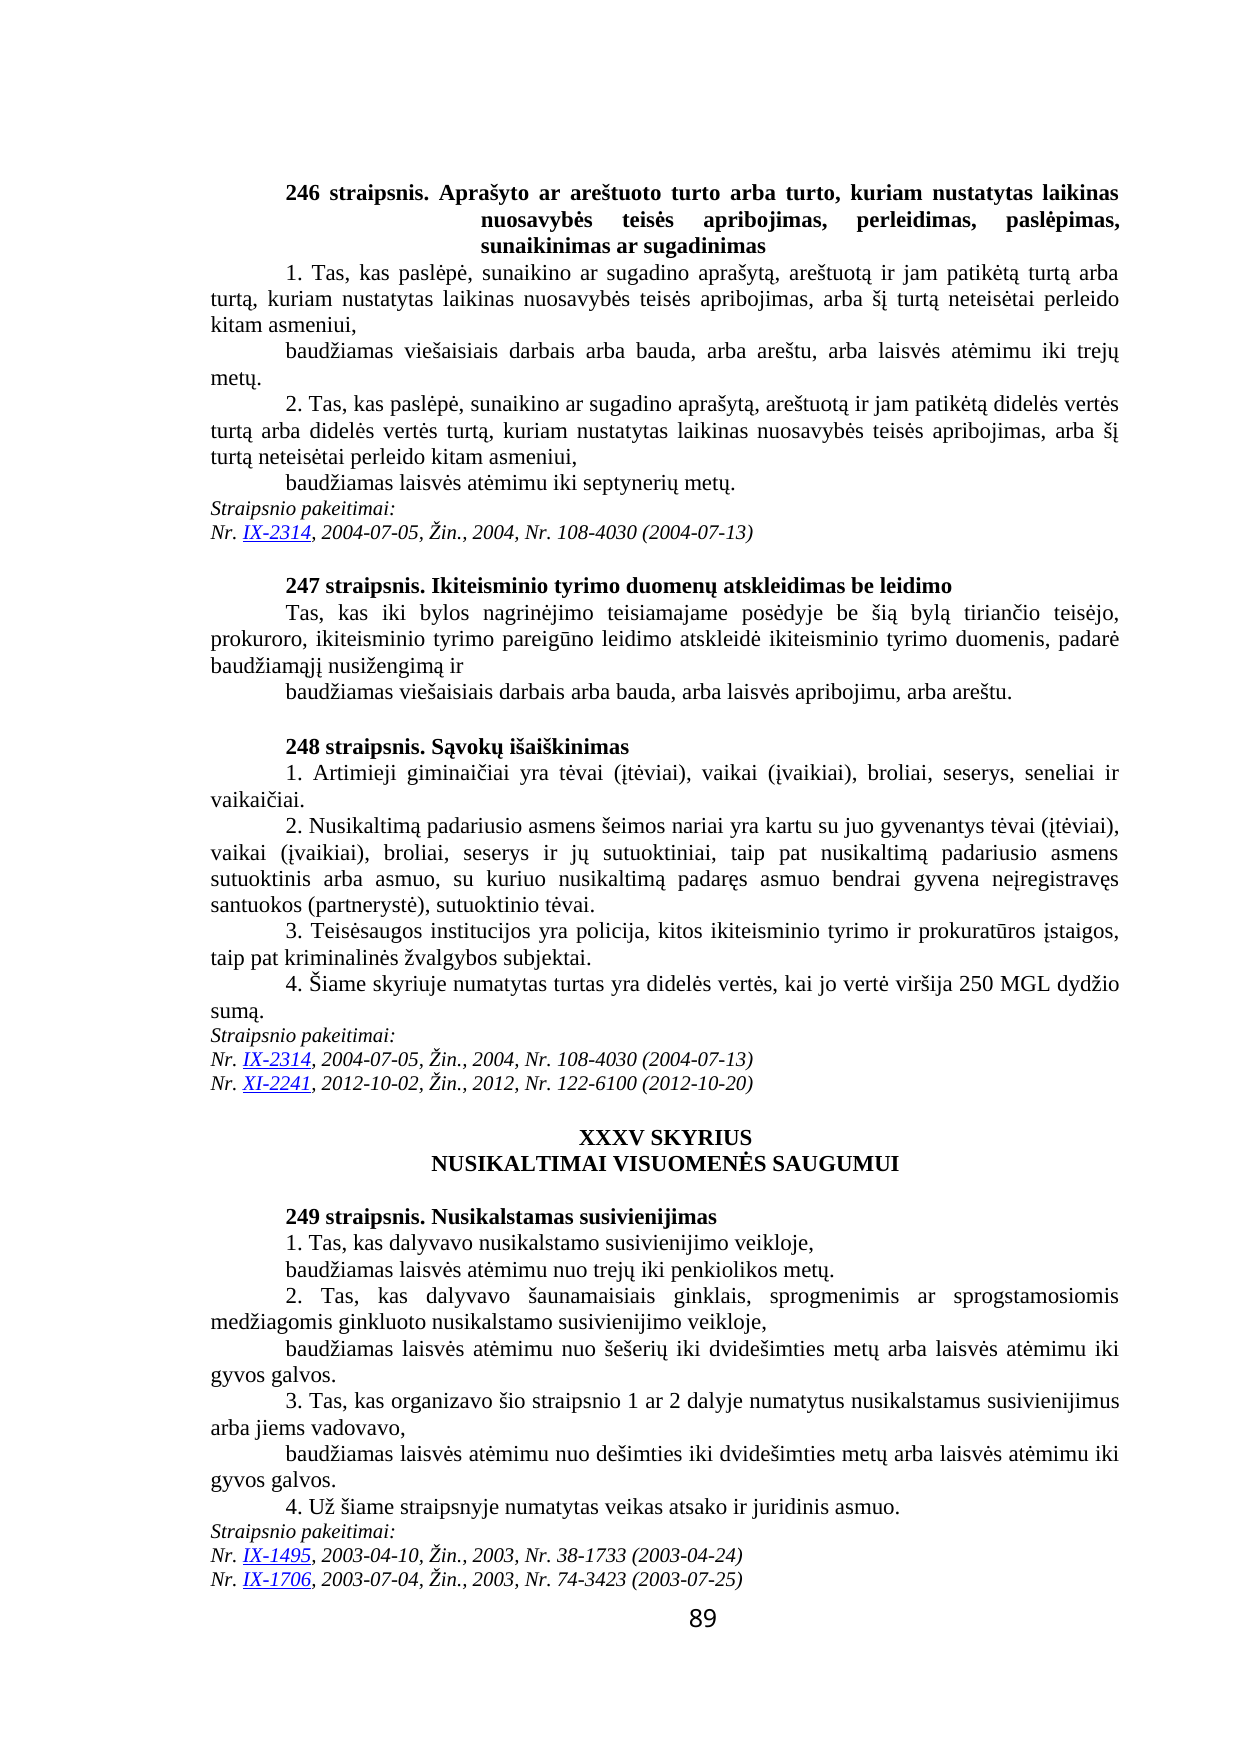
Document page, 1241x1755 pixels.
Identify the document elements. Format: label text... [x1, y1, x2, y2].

text baudžiamas laisvės atėmimu nuo trejų iki penkiolikos metų. [210, 1256, 1120, 1282]
text 1. Tas, kas paslėpė, sunaikino ar sugadino aprašytą, areštuotą ir jam patikėtą turtą arba turtą, kuriam nustatytas laikinas nuosavybės teisės apribojimas, arba šį turtą neteisėtai perleido kitam asmeniui, [210, 258, 1120, 338]
text 2. Tas, kas dalyvavo šaunamaisiais ginklais, sprogmenimis ar sprogstamosiomis medžiagomis ginkluoto nusikalstamo susivienijimo veikloje, [210, 1282, 1120, 1335]
text 2. Tas, kas paslėpė, sunaikino ar sugadino aprašytą, areštuotą ir jam patikėtą didelės vertės turtą arba didelės vertės turtą, kuriam nustatytas laikinas nuosavybės teisės apribojimas, arba šį turtą neteisėtai perleido kitam asmeniui, [210, 390, 1120, 469]
text 2. Nusikaltimą padariusio asmens šeimos nariai yra kartu su juo gyvenantys tėvai (įtėviai), vaikai (įvaikiai), broliai, seserys ir jų sutuoktiniai, taip pat nusikaltimą padariusio asmens sutuoktinis arba asmuo, su kuriuo nusikaltimą padaręs asmuo bendrai gyvena neįregistravęs santuokos (partnerystė), sutuoktinio tėvai. [210, 812, 1120, 918]
text 247 straipsnis. Ikiteisminio tyrimo duomenų atskleidimas be leidimo [210, 573, 1120, 599]
text 3. Tas, kas organizavo šio straipsnio 1 ar 2 dalyje numatytus nusikalstamus susivienijimus arba jiems vadovavo, [210, 1387, 1120, 1440]
text Nr. IX-1706, 2003-07-04, Žin., 2003, Nr. 74-3423 (2003-07-25) [210, 1567, 1120, 1591]
text 248 straipsnis. Sąvokų išaiškinimas [210, 733, 1120, 759]
text baudžiamas laisvės atėmimu nuo dešimties iki dvidešimties metų arba laisvės atėmimu iki gyvos galvos. [210, 1440, 1120, 1493]
text Straipsnio pakeitimai: [210, 1023, 1120, 1047]
text Nr. XI-2241, 2012-10-02, Žin., 2012, Nr. 122-6100 (2012-10-20) [210, 1071, 1120, 1095]
text 3. Teisėsaugos institucijos yra policija, kitos ikiteisminio tyrimo ir prokuratūros įstaigos, taip pat kriminalinės žvalgybos subjektai. [210, 918, 1120, 970]
text Nr. IX-1495, 2003-04-10, Žin., 2003, Nr. 38-1733 (2003-04-24) [210, 1543, 1120, 1567]
text baudžiamas viešaisiais darbais arba bauda, arba areštu, arba laisvės atėmimu iki trejų metų. [210, 338, 1120, 390]
text 1. Artimieji giminaičiai yra tėvai (įtėviai), vaikai (įvaikiai), broliai, seserys, seneliai ir vaikaičiai. [210, 759, 1120, 812]
text Straipsnio pakeitimai: [210, 496, 1120, 520]
text Nr. IX-2314, 2004-07-05, Žin., 2004, Nr. 108-4030 (2004-07-13) [210, 1047, 1120, 1071]
text Tas, kas iki bylos nagrinėjimo teisiamajame posėdyje be šią bylą tiriančio teisėjo, prokuroro, ikiteisminio tyrimo pareigūno leidimo atskleidė ikiteisminio tyrimo duomenis, padarė baudžiamąjį nusižengimą ir [210, 599, 1120, 678]
text NUSIKALTIMAI VISUOMENĖS SAUGUMUI [210, 1150, 1120, 1177]
subtitle XXXV SKYRIUS [210, 1124, 1120, 1150]
text 1. Tas, kas dalyvavo nusikalstamo susivienijimo veikloje, [210, 1229, 1120, 1256]
text baudžiamas laisvės atėmimu iki septynerių metų. [210, 469, 1120, 496]
text 4. Už šiame straipsnyje numatytas veikas atsako ir juridinis asmuo. [210, 1493, 1120, 1519]
text 249 straipsnis. Nusikalstamas susivienijimas [210, 1203, 1120, 1229]
text baudžiamas viešaisiais darbais arba bauda, arba laisvės apribojimu, arba areštu. [210, 678, 1120, 704]
text 246 straipsnis. Aprašyto ar areštuoto turto arba turto, kuriam nustatytas laikinas nuosavybės teisės apribojimas, perleidimas, paslėpimas, sunaikinimas ar sugadinimas [285, 179, 1120, 258]
text baudžiamas laisvės atėmimu nuo šešerių iki dvidešimties metų arba laisvės atėmimu iki gyvos galvos. [210, 1335, 1120, 1387]
text Nr. IX-2314, 2004-07-05, Žin., 2004, Nr. 108-4030 (2004-07-13) [210, 520, 1120, 544]
text Straipsnio pakeitimai: [210, 1519, 1120, 1543]
text 4. Šiame skyriuje numatytas turtas yra didelės vertės, kai jo vertė viršija 250 MGL dydžio sumą. [210, 970, 1120, 1023]
